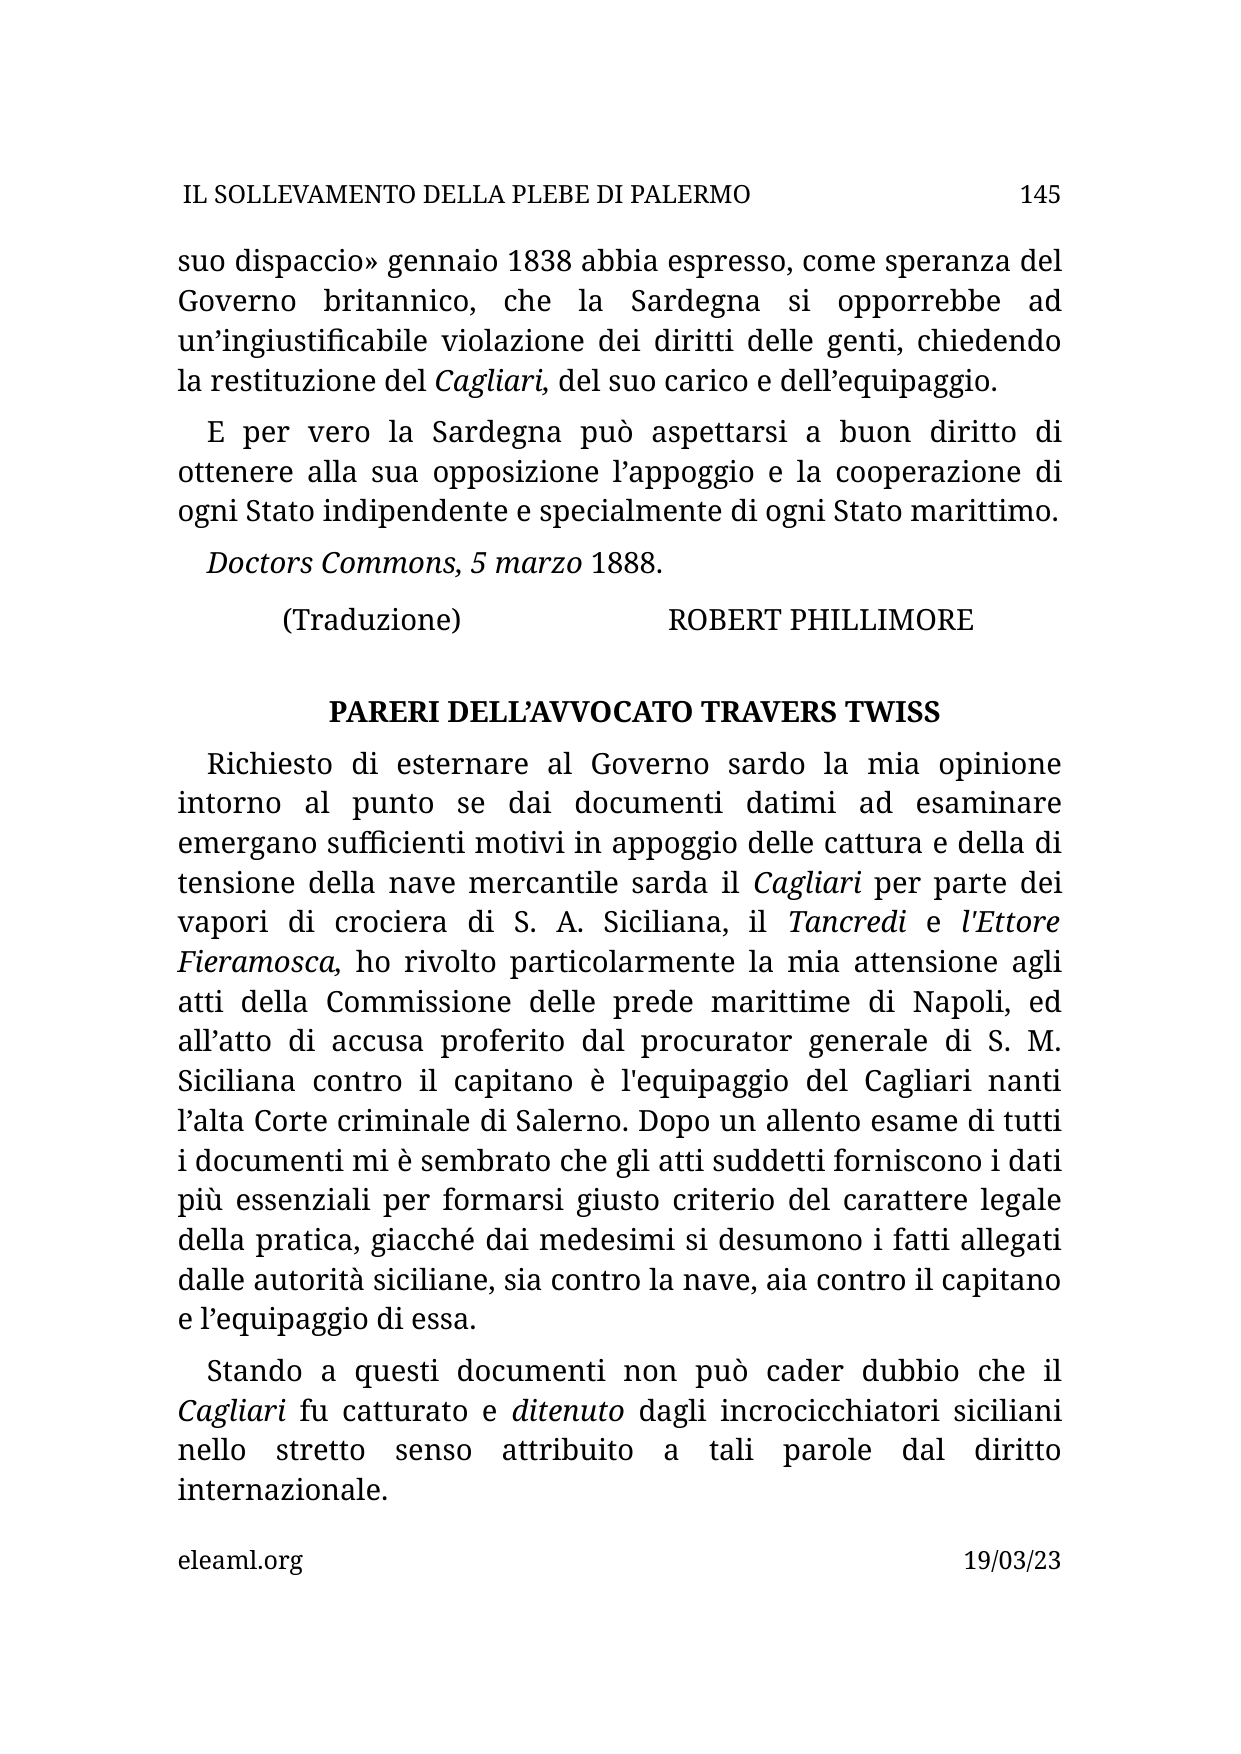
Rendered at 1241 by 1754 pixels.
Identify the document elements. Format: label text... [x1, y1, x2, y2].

text Doctors Commons, 5 marzo 1888. [177, 542, 1063, 582]
text Richiesto di esternare al Governo sardo la mia opinione intorno al punto se dai documenti datimi ad esaminare emergano sufficienti motivi in appoggio delle cattura e della di tensione della nave mercantile sarda il Cagliari per parte dei vapori di crociera di S. A. Siciliana, il Tancredi e l'Ettore Fieramosca, ho rivolto particolarmente la mia attensione agli atti della Commissione delle prede marittime di Napoli, ed all’atto di accusa proferito dal procurator generale di S. M. Siciliana contro il capitano è l'equipaggio del Cagliari nanti l’alta Corte criminale di Salerno. Dopo un allento esame di tutti i documenti mi è sembrato che gli atti suddetti forniscono i dati più essenziali per formarsi giusto criterio del carattere legale della pratica, giacché dai medesimi si desumono i fatti allegati dalle autorità siciliane, sia contro la nave, aia contro il capitano e l’equipaggio di essa. [177, 743, 1063, 1338]
table_header ROBERT PHILLIMORE [550, 588, 1063, 651]
text E per vero la Sardegna può aspettarsi a buon diritto di ottenere alla sua opposizione l’appoggio e la cooperazione di ogni Stato indipendente e specialmente di ogni Stato marittimo. [177, 411, 1063, 530]
text Stando a questi documenti non può cader dubbio che il Cagliari fu catturato e ditenuto dagli incrocicchiatori siciliani nello stretto senso attribuito a tali parole dal diritto internazionale. [177, 1350, 1063, 1509]
table_header (Traduzione) [177, 588, 549, 651]
text suo dispaccio» gennaio 1838 abbia espresso, come speranza del Governo britannico, che la Sardegna si opporrebbe ad un’ingiustificabile violazione dei diritti delle genti, chiedendo la restituzione del Cagliari, del suo carico e dell’equipaggio. [177, 241, 1063, 399]
subtitle PARERI DELL’AVVOCATO TRAVERS TWISS [177, 691, 1063, 731]
